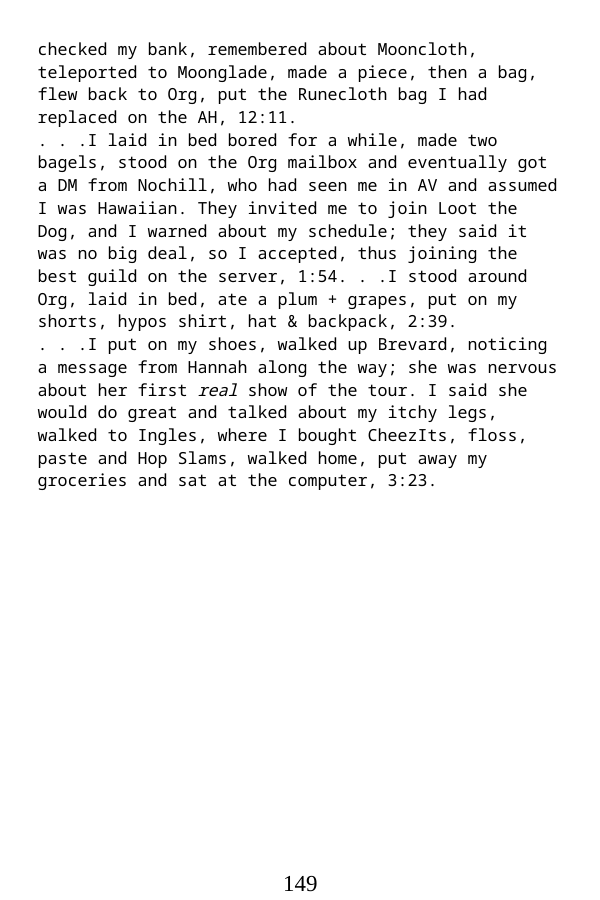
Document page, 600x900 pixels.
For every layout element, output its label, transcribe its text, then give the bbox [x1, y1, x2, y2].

text . . .I put on my shoes, walked up Brevard, noticing a message from Hannah along the way; she was nervous about her first real show of the tour. I said she would do great and talked about my itchy legs, walked to Ingles, where I bought CheezIts, floss, paste and Hop Slams, walked home, put away my groceries and sat at the computer, 3:23. [37, 333, 562, 492]
text . . .I laid in bed bored for a while, made two bagels, stood on the Org mailbox and eventually got a DM from Nochill, who had seen me in AV and assumed I was Hawaiian. They invited me to join Loot the Dog, and I warned about my schedule; they said it was no big deal, so I accepted, thus joining the best guild on the server, 1:54. . .I stood around Org, laid in bed, ate a plum + grapes, put on my shorts, hypos shirt, hat & backpack, 2:39. [37, 128, 562, 333]
text checked my bank, remembered about Mooncloth, teleported to Moonglade, made a piece, then a bag, flew back to Org, put the Runecloth bag I had replaced on the AH, 12:11. [37, 37, 562, 128]
